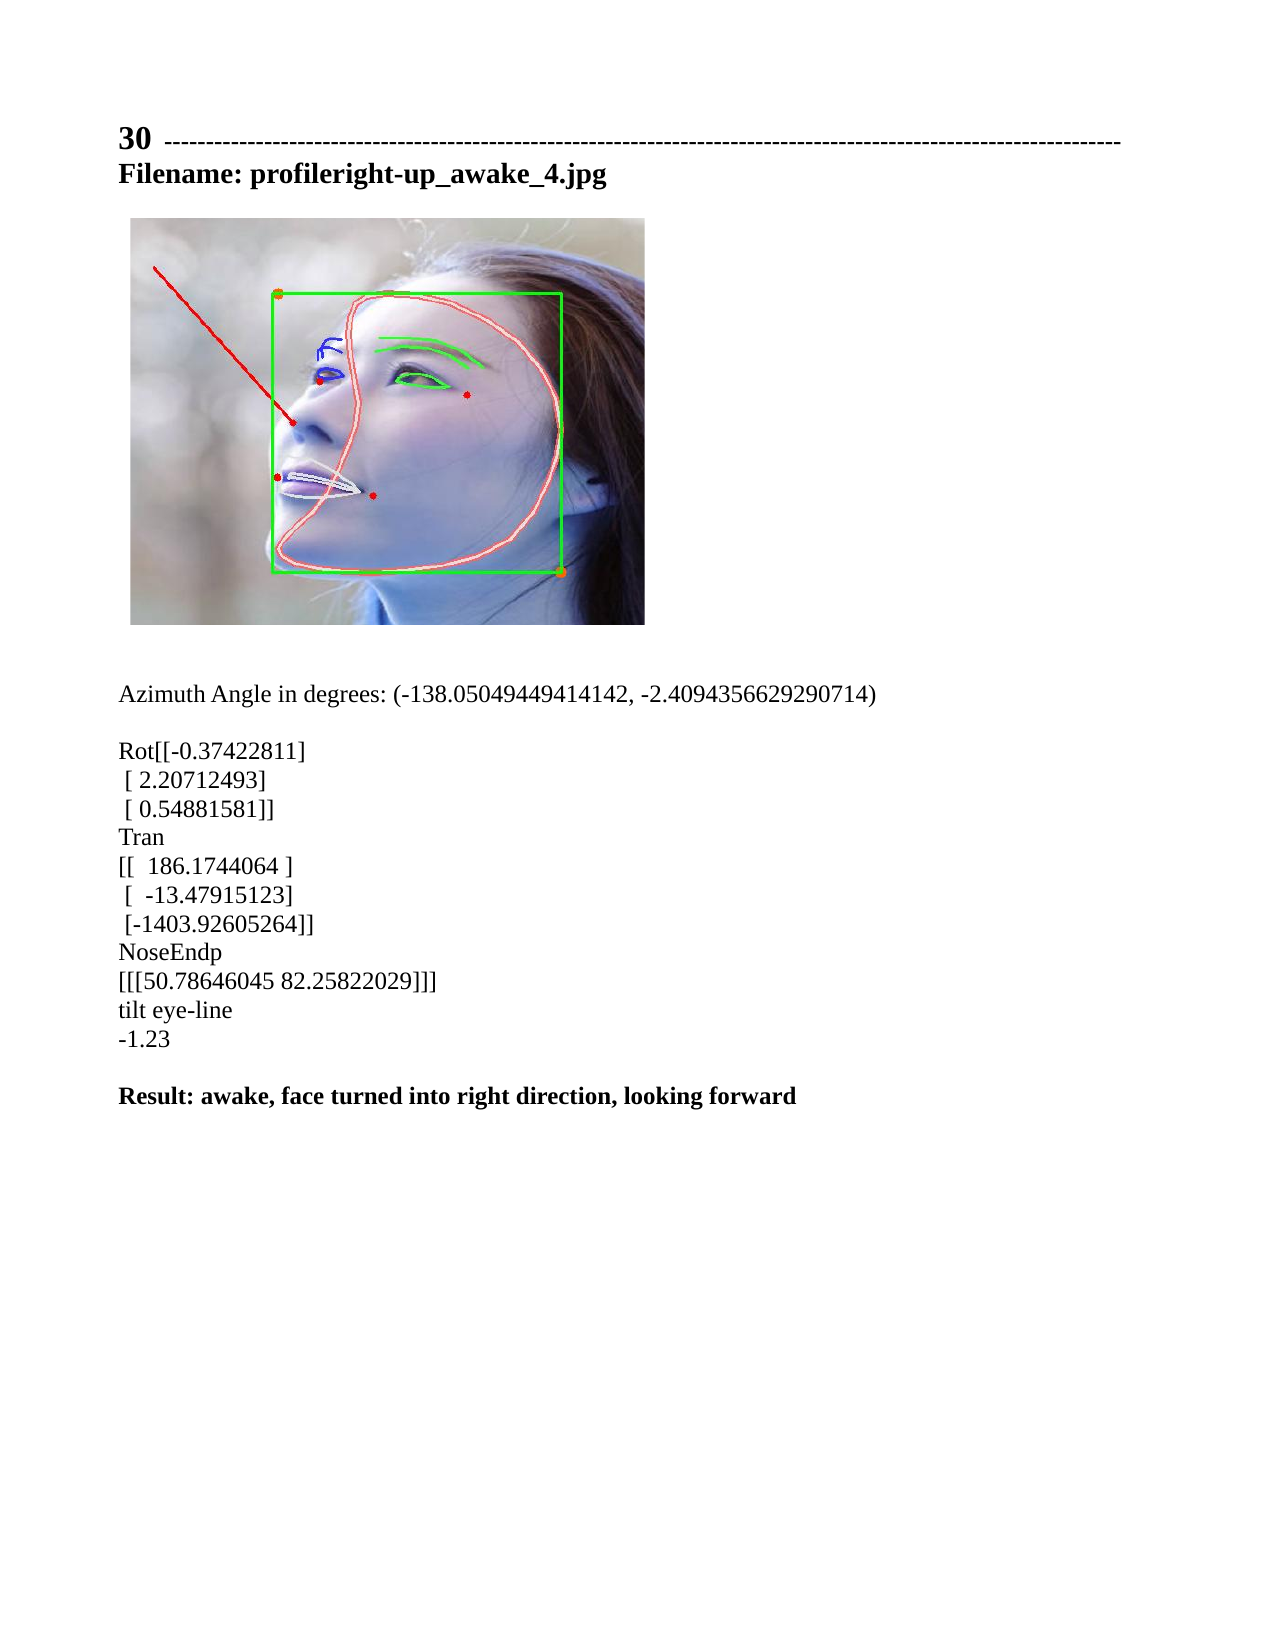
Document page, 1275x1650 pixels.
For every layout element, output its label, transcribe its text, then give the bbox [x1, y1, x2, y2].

text [ 2.20712493] [118, 765, 1157, 794]
text 30 ------------------------------------------------------------------------------------------------------------------- [118, 118, 1157, 156]
text [ -13.47915123] [118, 880, 1157, 909]
picture [130, 218, 645, 625]
text [ 0.54881581]] [118, 794, 1157, 822]
text Tran [118, 822, 1157, 851]
text [-1403.92605264]] [118, 909, 1157, 937]
text tilt eye-line [118, 995, 1157, 1024]
text Filename: profileright-up_awake_4.jpg [118, 156, 1157, 190]
text Azimuth Angle in degrees: (-138.05049449414142, -2.4094356629290714) [118, 679, 1157, 707]
text -1.23 [118, 1024, 1157, 1052]
text NoseEndp [118, 937, 1157, 966]
text Result: awake, face turned into right direction, looking forward [118, 1081, 1157, 1110]
text Rot[[-0.37422811] [118, 736, 1157, 765]
text [[[50.78646045 82.25822029]]] [118, 966, 1157, 995]
text [[ 186.1744064 ] [118, 851, 1157, 880]
